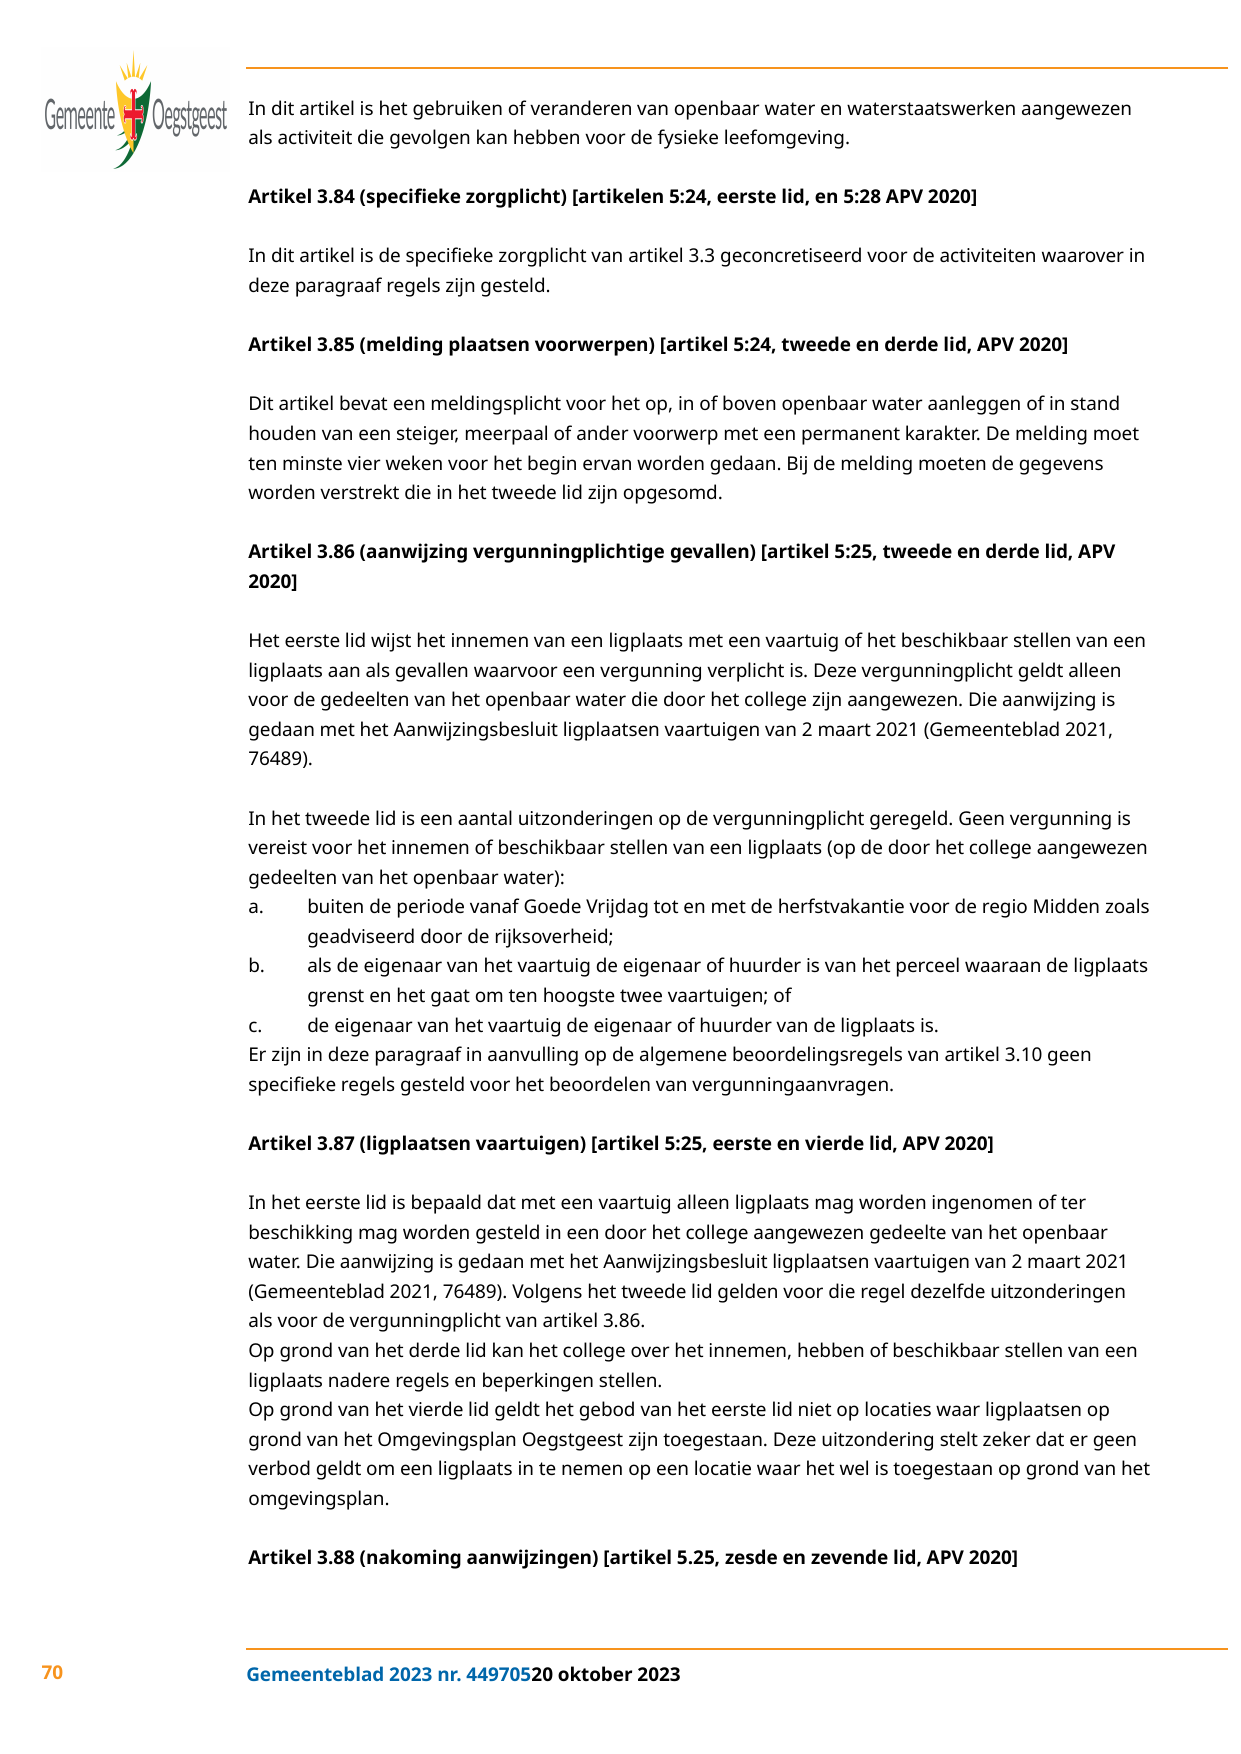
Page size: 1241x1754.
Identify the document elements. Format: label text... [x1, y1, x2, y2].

text In het eerste lid is bepaald dat met een vaartuig alleen ligplaats mag worden ingenomen of ter beschikking mag worden gesteld in een door het college aangewezen gedeelte van het openbaar water. Die aanwijzing is gedaan met het Aanwijzingsbesluit ligplaatsen vaartuigen van 2 maart 2021 (Gemeenteblad 2021, 76489). Volgens het tweede lid gelden voor die regel dezelfde uitzonderingen als voor de vergunningplicht van artikel 3.86. [248, 1189, 1152, 1333]
text Artikel 3.84 (specifieke zorgplicht) [artikelen 5:24, eerste lid, en 5:28 APV 2020] [248, 183, 1152, 209]
text Artikel 3.85 (melding plaatsen voorwerpen) [artikel 5:24, tweede en derde lid, APV 2020] [248, 331, 1152, 357]
text Het eerste lid wijst het innemen van een ligplaats met een vaartuig of het beschikbaar stellen van een ligplaats aan als gevallen waarvoor een vergunning verplicht is. Deze vergunningplicht geldt alleen voor de gedeelten van het openbaar water die door het college zijn aangewezen. Die aanwijzing is gedaan met het Aanwijzingsbesluit ligplaatsen vaartuigen van 2 maart 2021 (Gemeenteblad 2021, 76489). [248, 627, 1152, 771]
text Op grond van het derde lid kan het college over het innemen, hebben of beschikbaar stellen van een ligplaats nadere regels en beperkingen stellen. [248, 1337, 1152, 1393]
picture [41, 47, 231, 172]
text Artikel 3.86 (aanwijzing vergunningplichtige gevallen) [artikel 5:25, tweede en derde lid, APV 2020] [248, 538, 1152, 594]
text In dit artikel is de specifieke zorgplicht van artikel 3.3 geconcretiseerd voor de activiteiten waarover in deze paragraaf regels zijn gesteld. [248, 243, 1152, 298]
list buiten de periode vanaf Goede Vrijdag tot en met de herfstvakantie voor de regio Midden zoals geadviseerd door de rijksoverheid; [248, 893, 1152, 949]
list als de eigenaar van het vaartuig de eigenaar of huurder is van het perceel waaraan de ligplaats grenst en het gaat om ten hoogste twee vaartuigen; of [248, 953, 1152, 1008]
text In het tweede lid is een aantal uitzonderingen op de vergunningplicht geregeld. Geen vergunning is vereist voor het innemen of beschikbaar stellen van een ligplaats (op de door het college aangewezen gedeelten van het openbaar water): [248, 805, 1152, 890]
text Dit artikel bevat een meldingsplicht voor het op, in of boven openbaar water aanleggen of in stand houden van een steiger, meerpaal of ander voorwerp met een permanent karakter. De melding moet ten minste vier weken voor het begin ervan worden gedaan. Bij de melding moeten de gegevens worden verstrekt die in het tweede lid zijn opgesomd. [248, 391, 1152, 505]
text Artikel 3.87 (ligplaatsen vaartuigen) [artikel 5:25, eerste en vierde lid, APV 2020] [248, 1130, 1152, 1156]
text Er zijn in deze paragraaf in aanvulling op de algemene beoordelingsregels van artikel 3.10 geen specifieke regels gesteld voor het beoordelen van vergunningaanvragen. [248, 1041, 1152, 1097]
list de eigenaar van het vaartuig de eigenaar of huurder van de ligplaats is. [248, 1012, 1152, 1038]
text In dit artikel is het gebruiken of veranderen van openbaar water en waterstaatswerken aangewezen als activiteit die gevolgen kan hebben voor de fysieke leefomgeving. [248, 95, 1152, 150]
text Artikel 3.88 (nakoming aanwijzingen) [artikel 5.25, zesde en zevende lid, APV 2020] [248, 1544, 1152, 1570]
text Op grond van het vierde lid geldt het gebod van het eerste lid niet op locaties waar ligplaatsen op grond van het Omgevingsplan Oegstgeest zijn toegestaan. Deze uitzondering stelt zeker dat er geen verbod geldt om een ligplaats in te nemen op een locatie waar het wel is toegestaan op grond van het omgevingsplan. [248, 1396, 1152, 1511]
